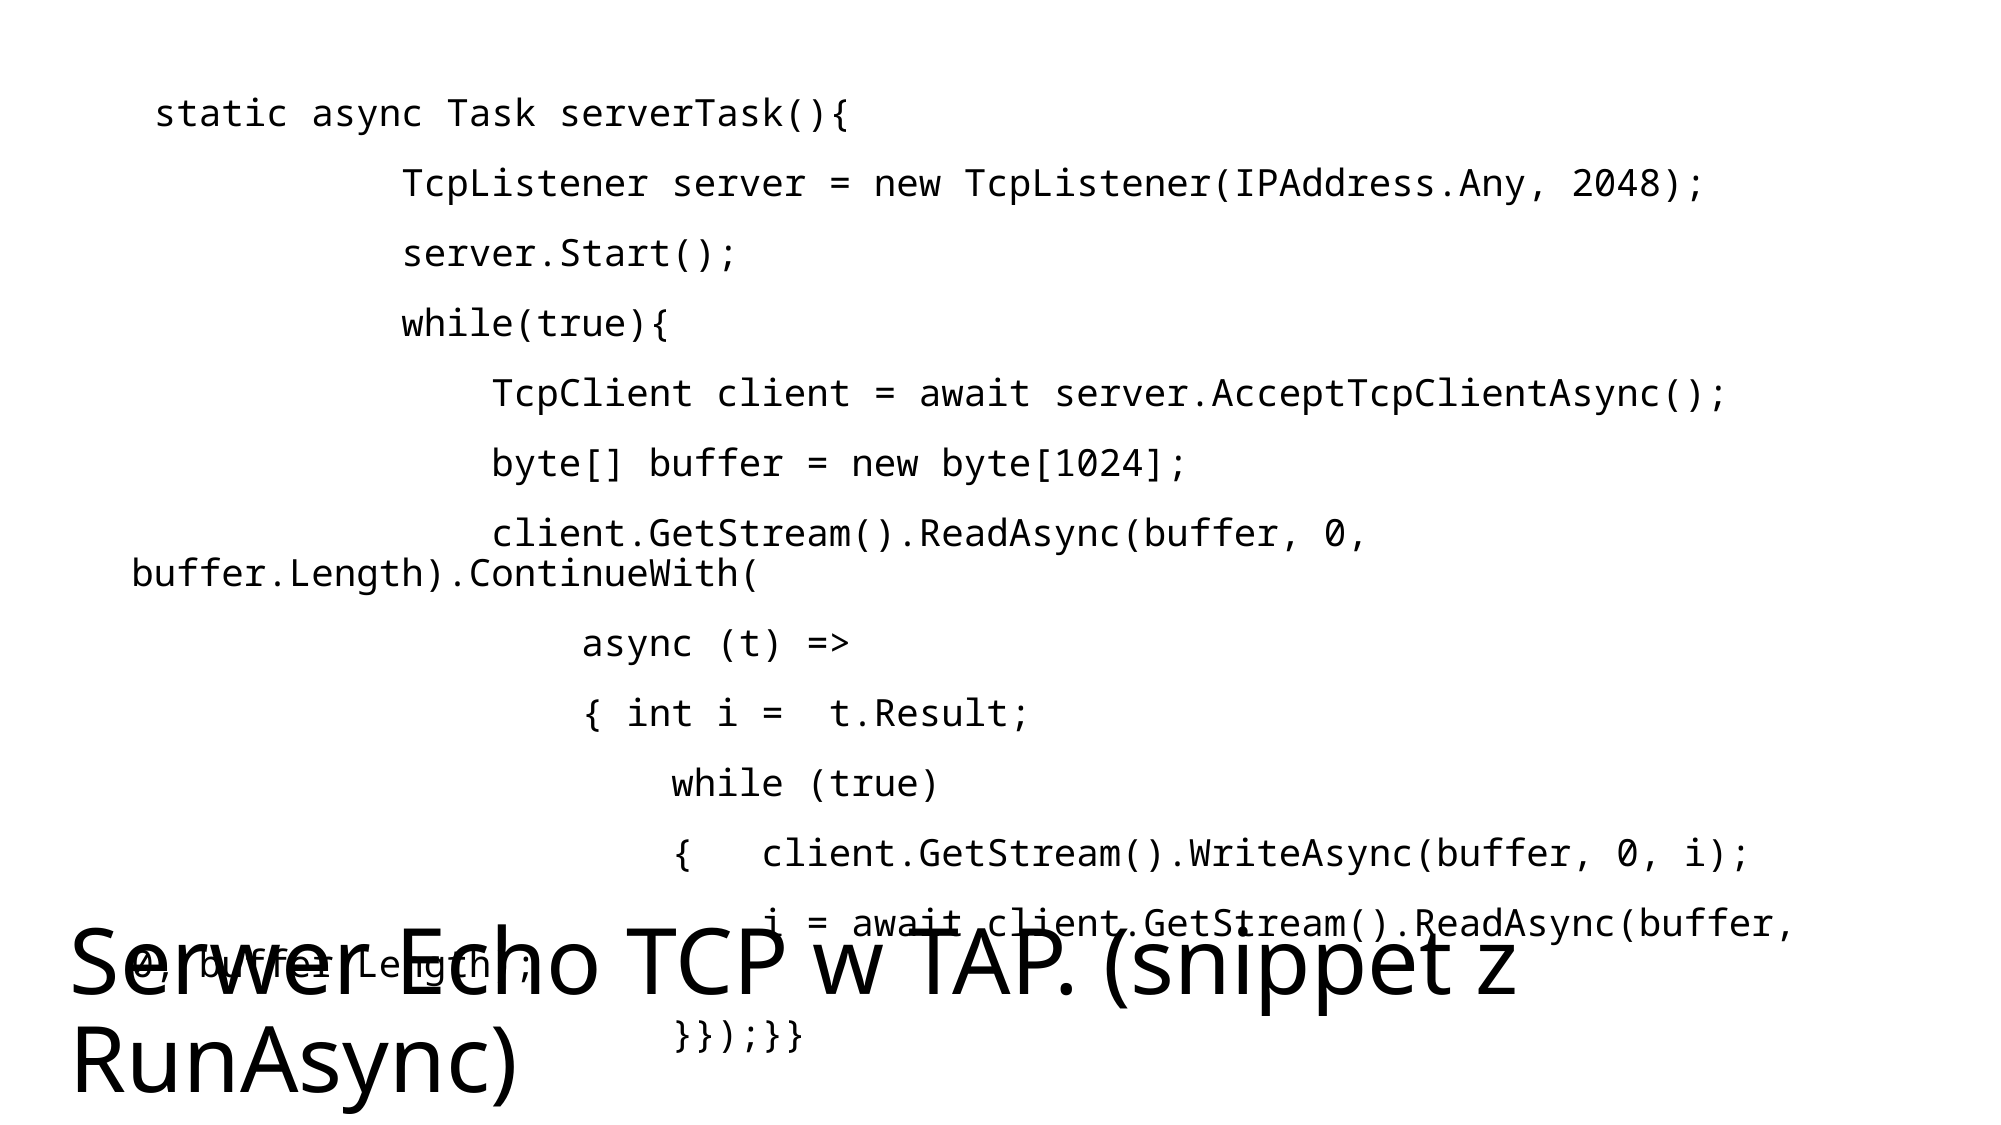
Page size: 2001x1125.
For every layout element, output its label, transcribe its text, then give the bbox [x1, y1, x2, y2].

title Serwer Echo TCP w TAP. (snippet z RunAsync) [55, 907, 1781, 1125]
list static async Task serverTask(){ TcpListener server = new TcpListener(IPAddress.Any, 2048); server.Start(); while(true){ TcpClient client = await server.AcceptTcpClientAsync(); byte[] buffer = new byte[1024]; client.GetStream().ReadAsync(buffer, 0, buffer.Length).ContinueWith( async (t) => { int i = t.Result; while (true) { client.GetStream().WriteAsync(buffer, 0, i); i = await client.GetStream().ReadAsync(buffer, 0, buffer.Length); }});}} [116, 86, 1842, 801]
